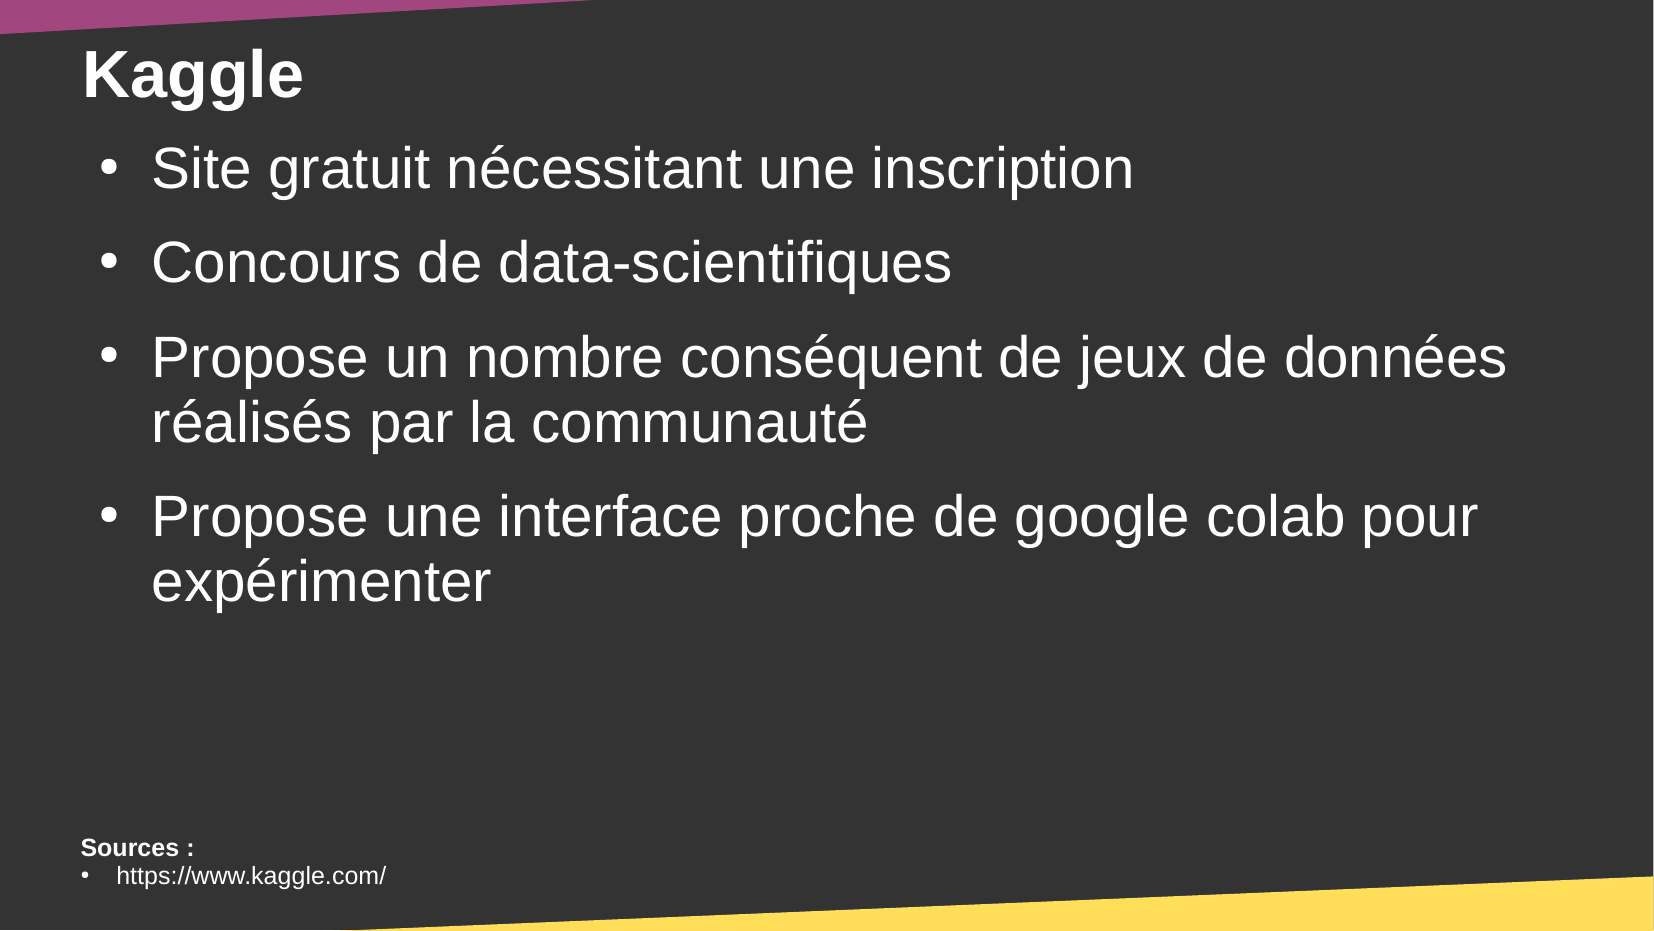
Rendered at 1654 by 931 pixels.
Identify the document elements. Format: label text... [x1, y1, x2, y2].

list Site gratuit nécessitant une inscription Concours de data-scientifiques Propose un nombre conséquent de jeux de données réalisés par la communauté Propose une interface proche de google colab pour expérimenter [80, 135, 1620, 662]
text_box [0, 0, 595, 35]
title Kaggle [82, 37, 1571, 114]
text_box [334, 876, 1654, 931]
text_box Sources : https://www.kaggle.com/ [65, 826, 497, 910]
